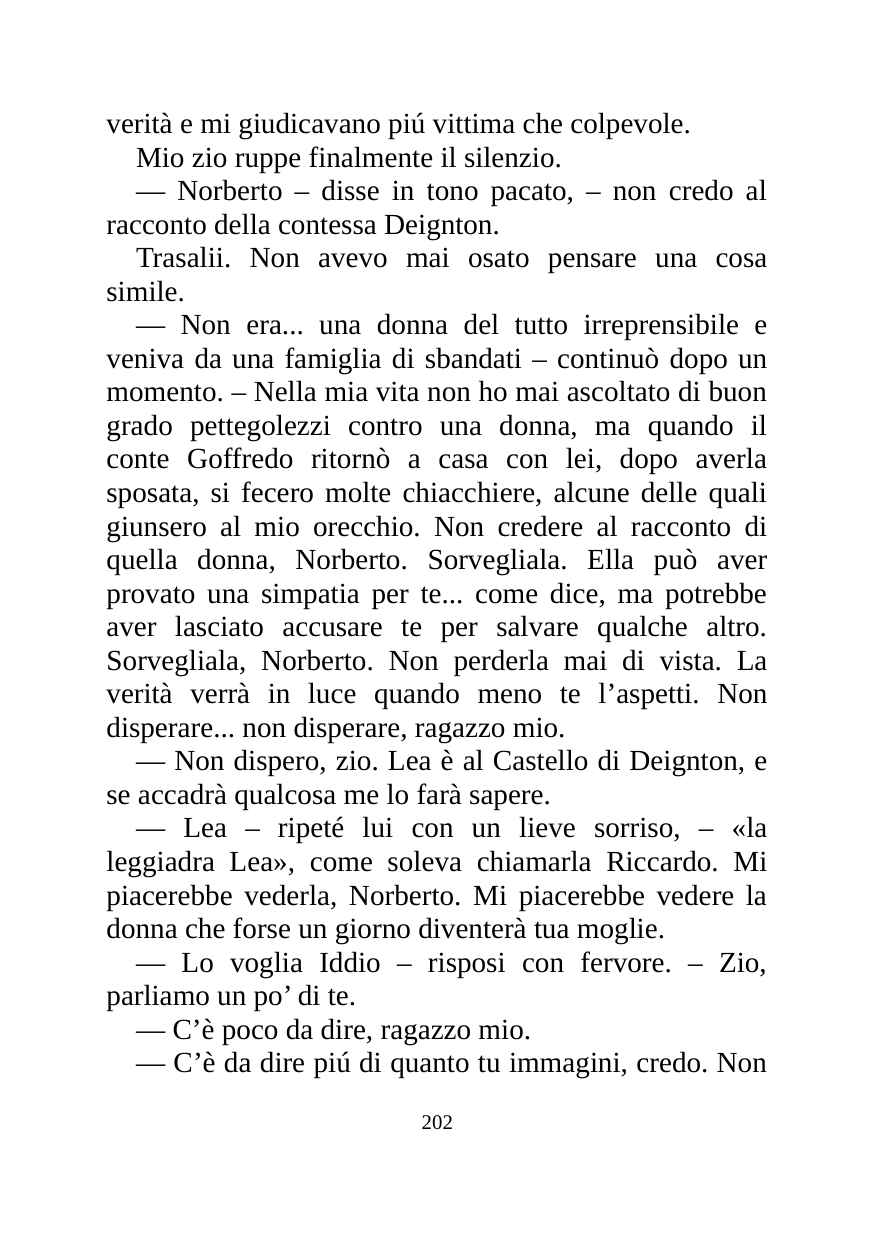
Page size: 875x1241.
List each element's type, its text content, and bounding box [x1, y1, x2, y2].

text — Non dispero, zio. Lea è al Castello di Deignton, e se accadrà qualcosa me lo farà sapere. [106, 743, 768, 811]
text — C’è da dire piú di quanto tu immagini, credo. Non [106, 1045, 768, 1079]
text Mio zio ruppe finalmente il silenzio. [106, 140, 768, 173]
text — Lo voglia Iddio – risposi con fervore. – Zio, parliamo un po’ di te. [106, 945, 768, 1012]
text verità e mi giudicavano piú vittima che colpevole. [106, 106, 768, 140]
text Trasalii. Non avevo mai osato pensare una cosa simile. [106, 240, 768, 307]
text — Non era... una donna del tutto irreprensibile e veniva da una famiglia di sbandati – continuò dopo un momento. – Nella mia vita non ho mai ascoltato di buon grado pettegolezzi contro una donna, ma quando il conte Goffredo ritornò a casa con lei, dopo averla sposata, si fecero molte chiacchiere, alcune delle quali giunsero al mio orecchio. Non credere al racconto di quella donna, Norberto. Sorvegliala. Ella può aver provato una simpatia per te... come dice, ma potrebbe aver lasciato accusare te per salvare qualche altro. Sorvegliala, Norberto. Non perderla mai di vista. La verità verrà in luce quando meno te l’aspetti. Non disperare... non disperare, ragazzo mio. [106, 307, 768, 743]
text — C’è poco da dire, ragazzo mio. [106, 1012, 768, 1045]
text — Lea – ripeté lui con un lieve sorriso, – «la leggiadra Lea», come soleva chiamarla Riccardo. Mi piacerebbe vederla, Norberto. Mi piacerebbe vedere la donna che forse un giorno diventerà tua moglie. [106, 811, 768, 945]
text — Norberto – disse in tono pacato, – non credo al racconto della contessa Deignton. [106, 173, 768, 240]
